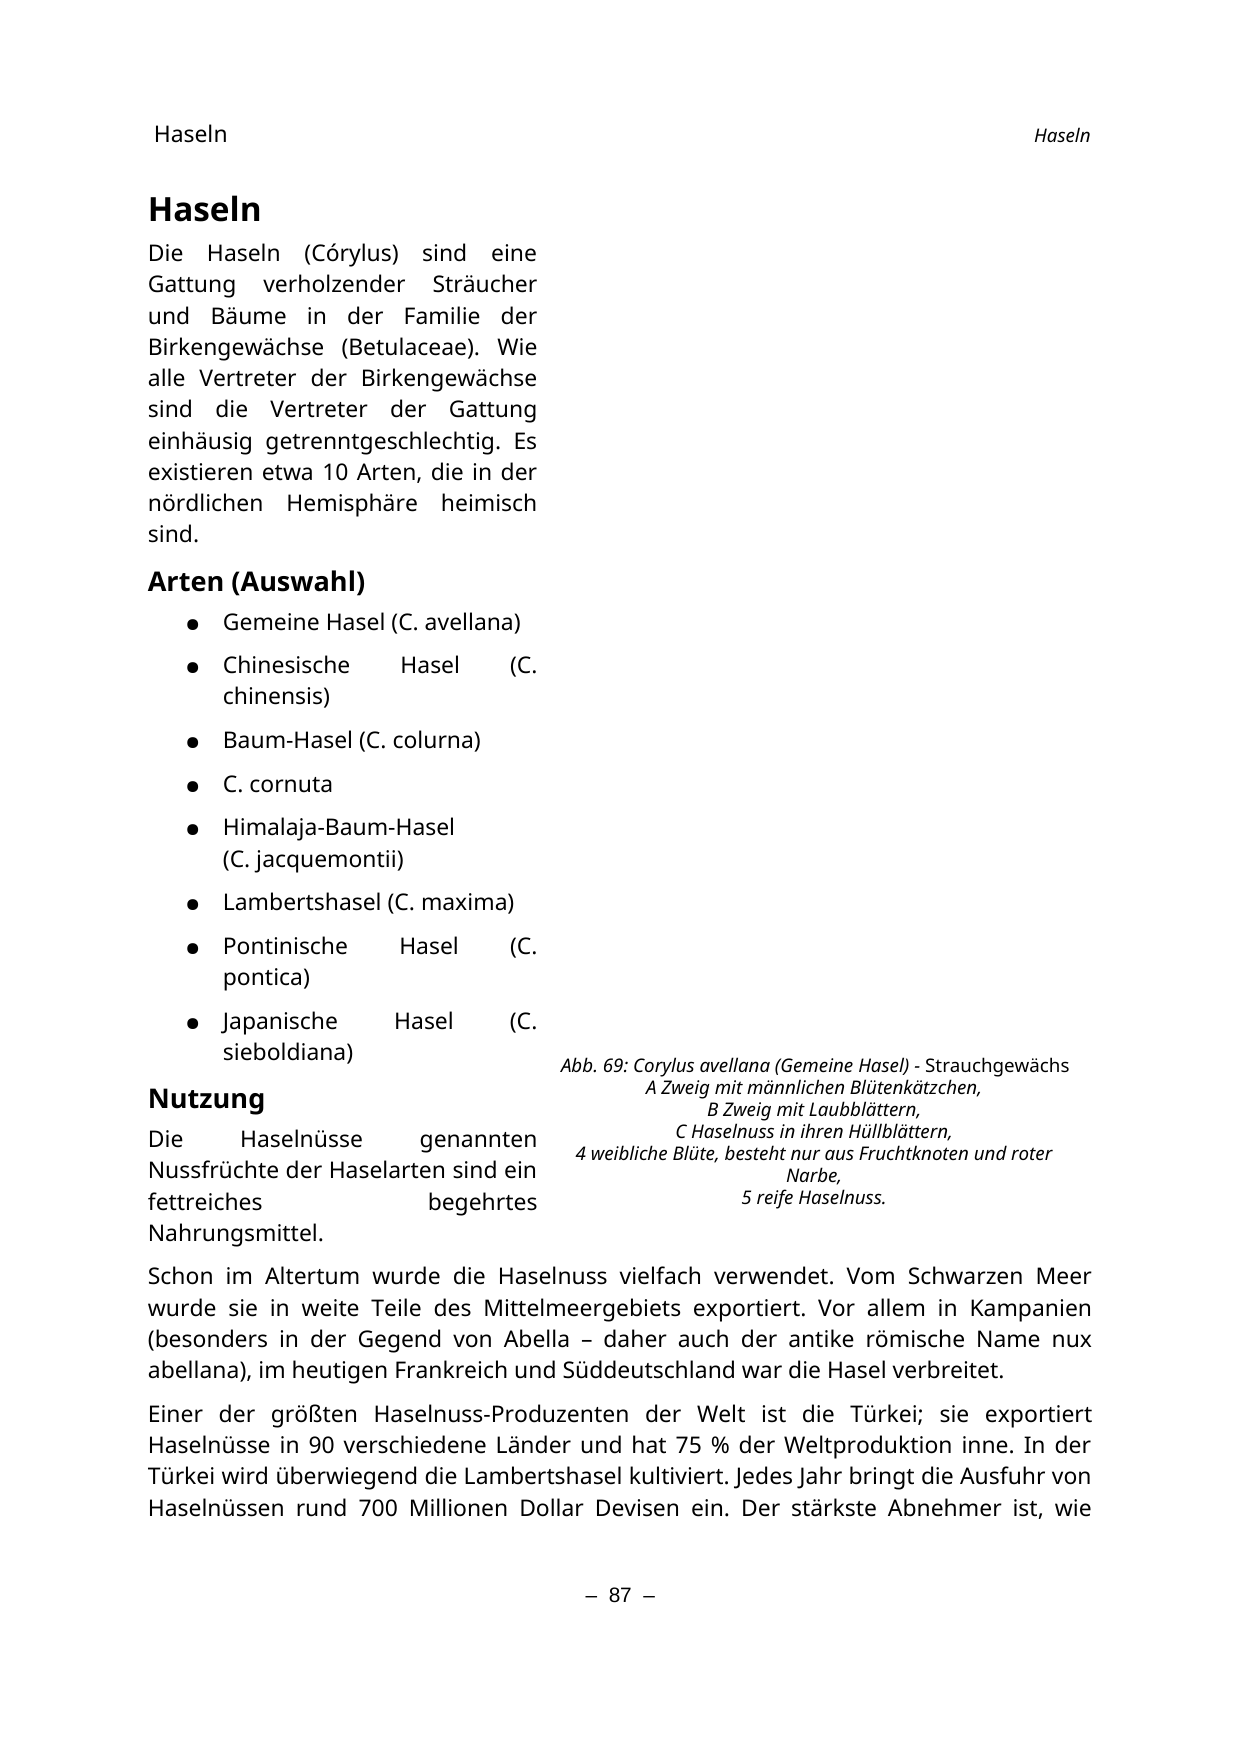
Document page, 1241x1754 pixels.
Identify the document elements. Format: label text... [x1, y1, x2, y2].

list Lambertshasel (C. maxima) [185, 886, 549, 917]
list Pontinische Hasel (C. pontica) [185, 930, 549, 992]
list Gemeine Hasel (C. avellana) [185, 605, 549, 637]
subtitle Nutzung [148, 1079, 549, 1116]
text A Zweig mit männlichen Blütenkätzchen, [549, 1077, 1081, 1099]
text Abb. 69: Corylus avellana (Gemeine Hasel) - Strauchgewächs [549, 191, 1081, 1077]
list Chinesische Hasel (C. chinensis) [185, 649, 549, 712]
list [1081, 930, 1093, 992]
list Himalaja-Baum-Hasel (C. jacquemontii) [185, 811, 549, 874]
text Schon im Altertum wurde die Haselnuss vielfach verwendet. Vom Schwarzen Meer wurde sie in weite Teile des Mittelmeergebiets exportiert. Vor allem in Kampanien (besonders in der Gegend von Abella – daher auch der antike römische Name nux abellana), im heutigen Frankreich und Süddeutschland war die Hasel verbreitet. [148, 1260, 1093, 1385]
text C Haselnuss in ihren Hüllblättern, [549, 1121, 1081, 1143]
text B Zweig mit Laubblättern, [549, 1099, 1081, 1121]
subtitle Arten (Auswahl) [148, 562, 549, 599]
list Japanische Hasel (C. sieboldiana) [185, 1005, 549, 1067]
text 5 reife Haselnuss. [549, 1187, 1081, 1208]
subtitle Haseln [148, 185, 1093, 231]
text Die Haselnüsse genannten Nussfrüchte der Haselarten sind ein fettreiches begehrtes Nahrungsmittel. [148, 1123, 1093, 1248]
subtitle [1081, 562, 1093, 599]
list [1081, 1005, 1093, 1067]
list C. cornuta [185, 768, 549, 799]
list [1081, 649, 1093, 712]
list [1081, 768, 1093, 799]
list [1081, 811, 1093, 874]
text Einer der größten Haselnuss-Produzenten der Welt ist die Türkei; sie exportiert Haselnüsse in 90 verschiedene Länder und hat 75 % der Weltproduktion inne. In der Türkei wird überwiegend die Lambertshasel kultiviert. Jedes Jahr bringt die Ausfuhr von Haselnüssen rund 700 Millionen Dollar Devisen ein. Der stärkste Abnehmer ist, wie [148, 1398, 1093, 1523]
text Die Haseln (Córylus) sind eine Gattung verholzender Sträucher und Bäume in der Familie der Birkengewächse (Betulaceae). Wie alle Vertreter der Birkengewächse sind die Vertreter der Gattung einhäusig getrenntgeschlechtig. Es existieren etwa 10 Arten, die in der nördlichen Hemisphäre heimisch sind. [148, 237, 549, 550]
list Baum-Hasel (C. colurna) [185, 724, 549, 755]
text 4 weibliche Blüte, besteht nur aus Fruchtknoten und roter Narbe, [549, 1143, 1081, 1187]
subtitle [1081, 1079, 1093, 1116]
